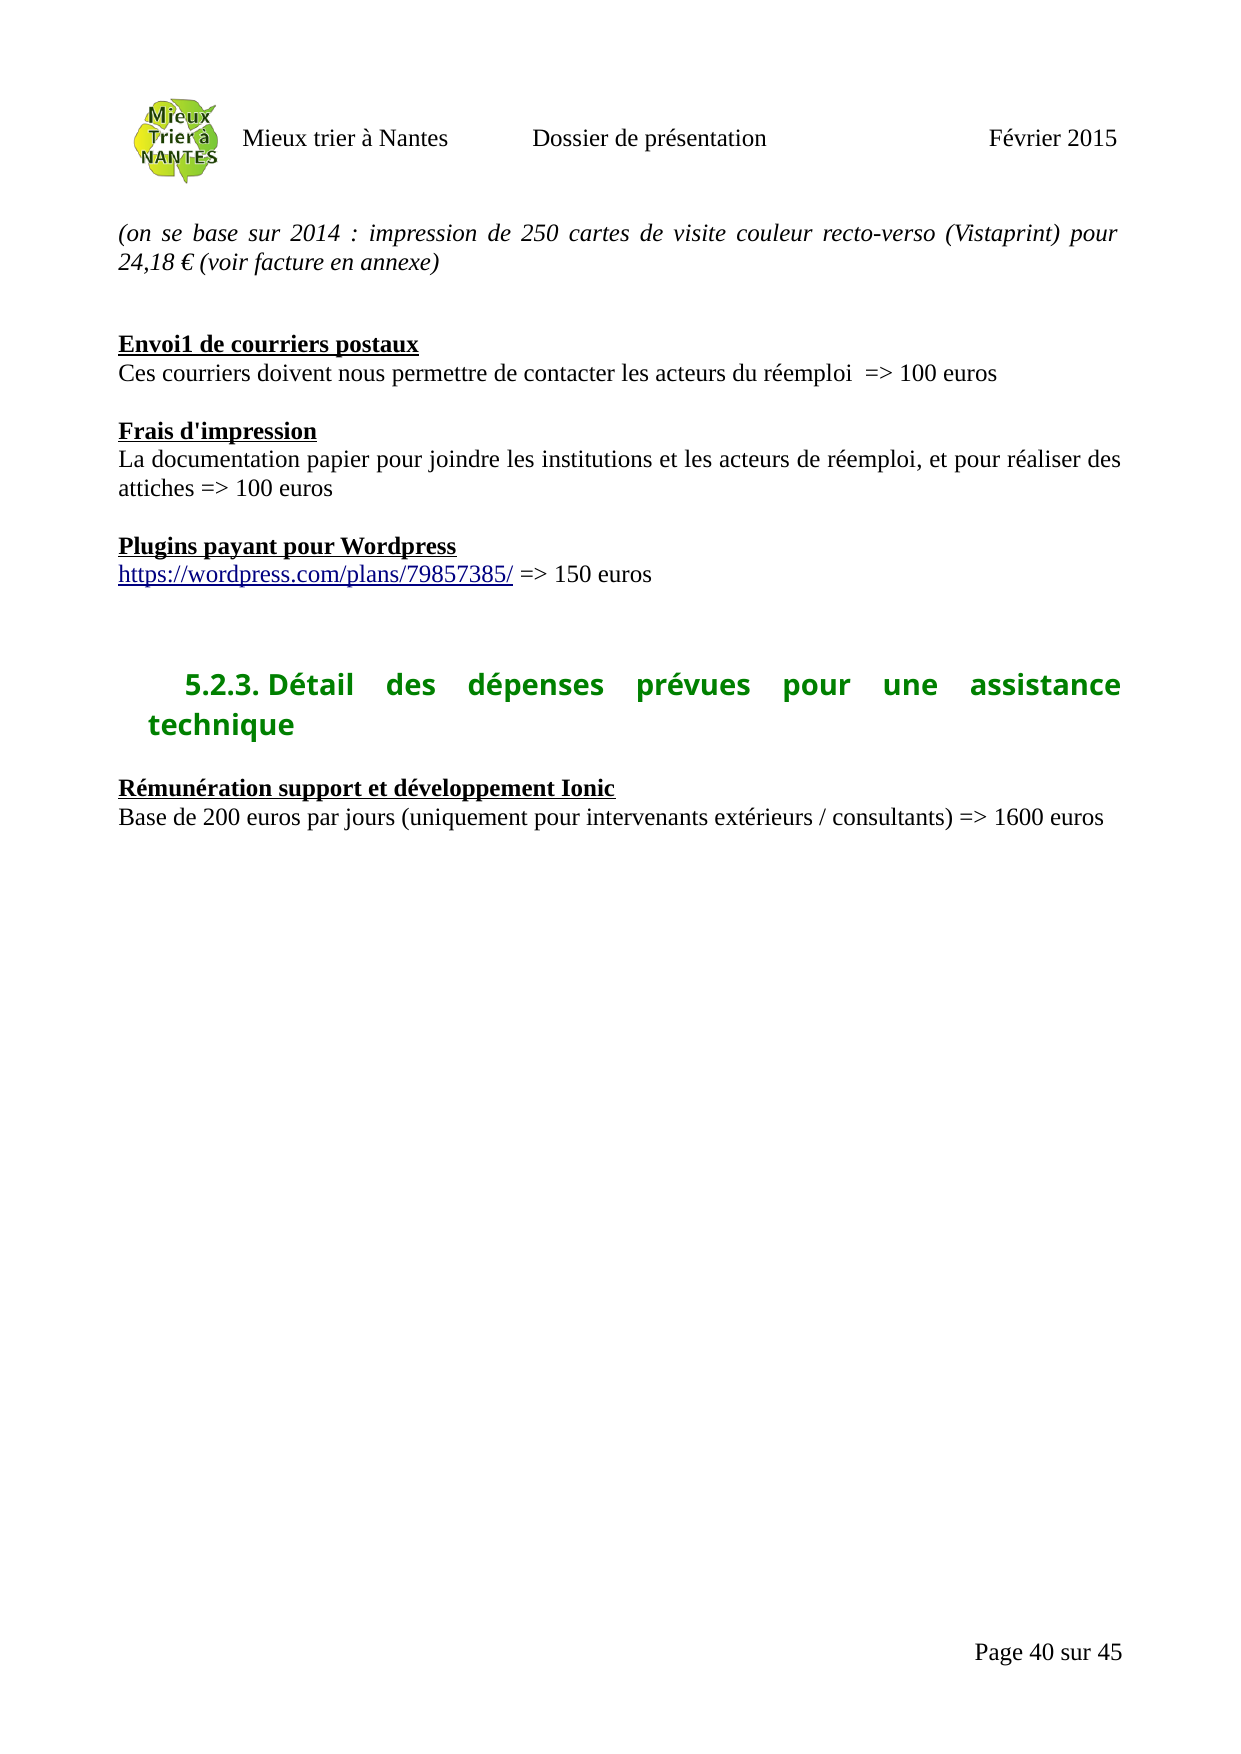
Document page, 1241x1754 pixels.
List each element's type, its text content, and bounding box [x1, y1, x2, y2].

text Rémunération support et développement Ionic [118, 773, 1122, 802]
text Frais d'impression [118, 416, 1122, 444]
picture [131, 95, 221, 185]
text Envoi1 de courriers postaux [118, 329, 1122, 358]
text Ces courriers doivent nous permettre de contacter les acteurs du réemploi => 100 euros [118, 358, 1122, 387]
text https://wordpress.com/plans/79857385/ => 150 euros [118, 559, 1122, 588]
text (on se base sur 2014 : impression de 250 cartes de visite couleur recto-verso (Vistaprint) pour 24,18 € (voir facture en annexe) [118, 218, 1122, 276]
text La documentation papier pour joindre les institutions et les acteurs de réemploi, et pour réaliser des attiches => 100 euros [118, 444, 1122, 502]
subtitle Détail des dépenses prévues pour une assistance technique [148, 664, 1122, 744]
text Base de 200 euros par jours (uniquement pour intervenants extérieurs / consultants) => 1600 euros [118, 802, 1122, 831]
text Plugins payant pour Wordpress [118, 531, 1122, 559]
